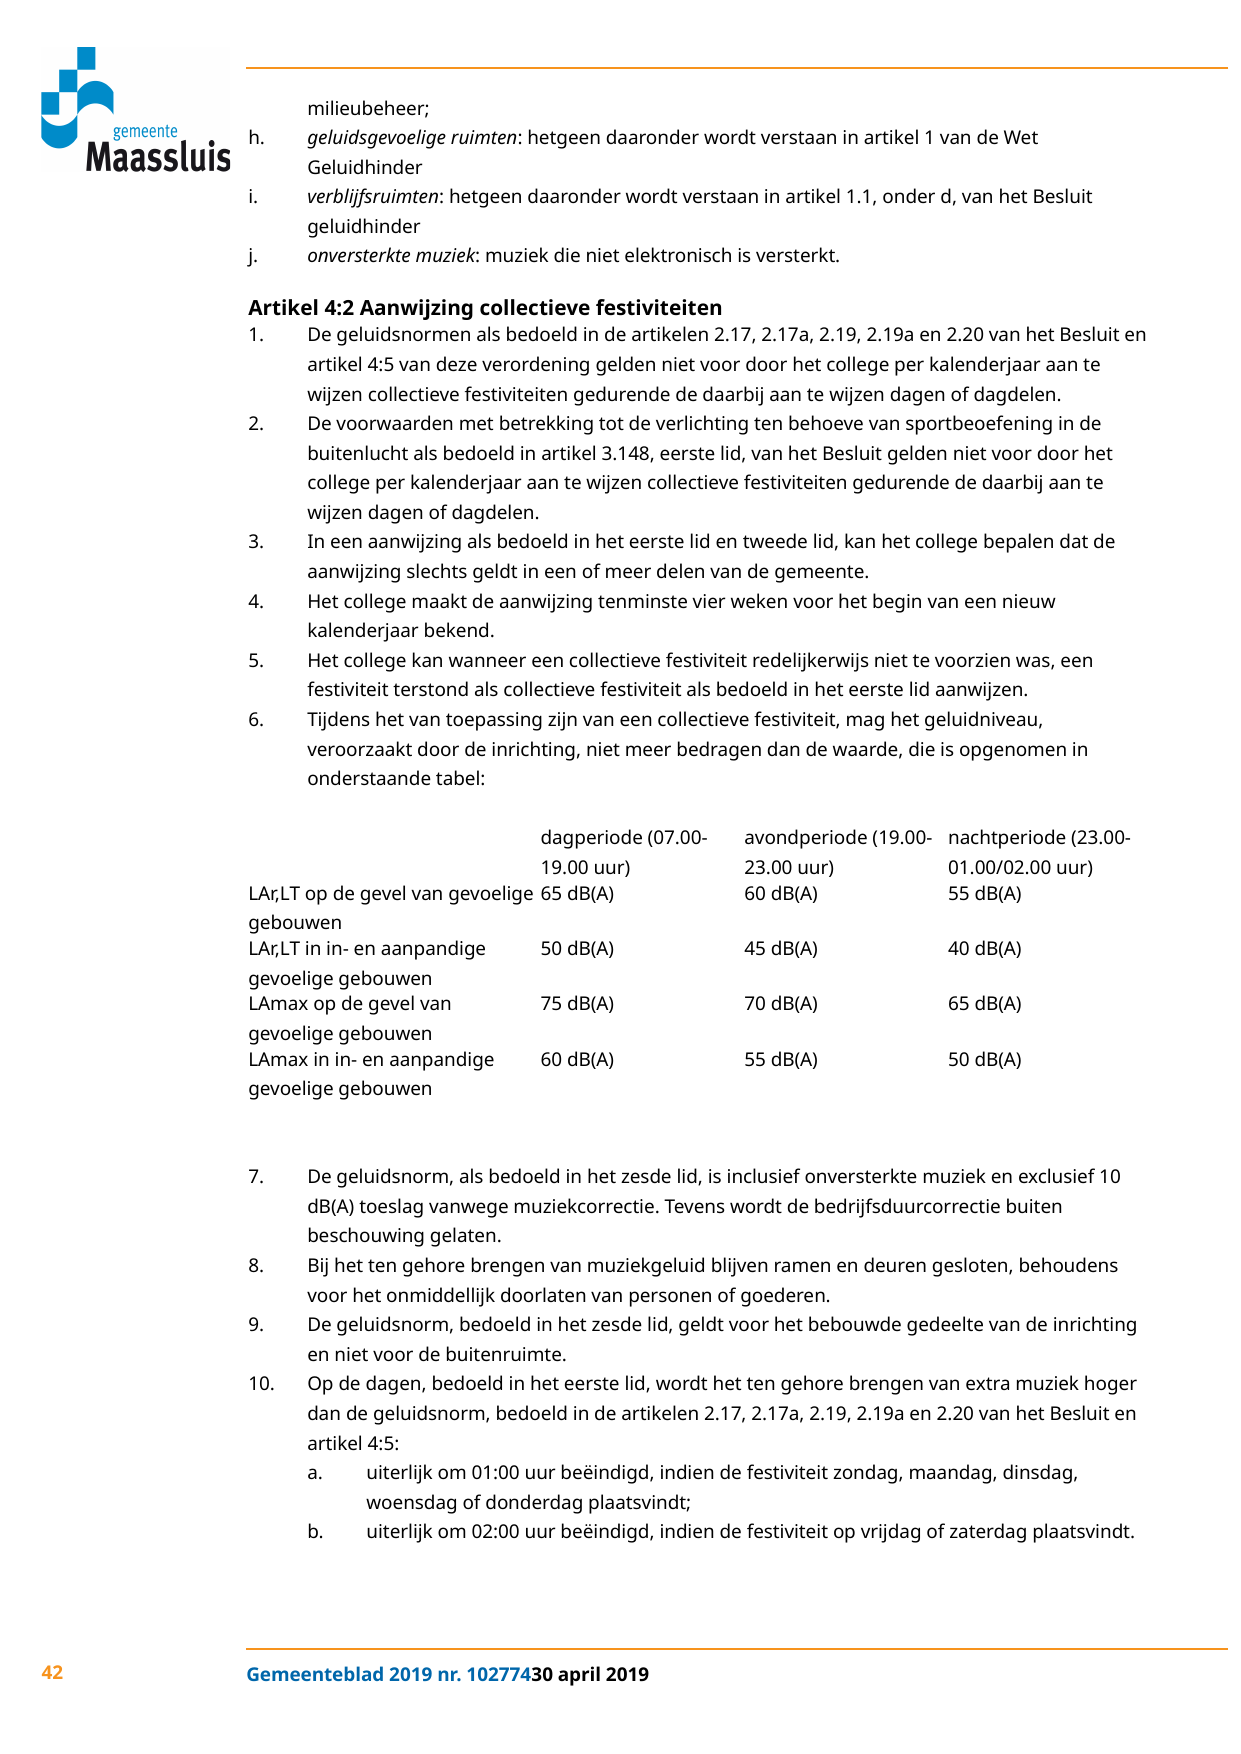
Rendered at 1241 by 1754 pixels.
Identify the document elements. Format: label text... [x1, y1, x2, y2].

table_cell 70 dB(A) [744, 991, 948, 1046]
list verblijfsruimten: hetgeen daaronder wordt verstaan in artikel 1.1, onder d, van het Besluit geluidhinder [248, 183, 1152, 239]
table_header nachtperiode (23.00-01.00/02.00 uur) [948, 825, 1152, 880]
list De geluidsnormen als bedoeld in de artikelen 2.17, 2.17a, 2.19, 2.19a en 2.20 van het Besluit en artikel 4:5 van deze verordening gelden niet voor door het college per kalenderjaar aan te wijzen collectieve festiviteiten gedurende de daarbij aan te wijzen dagen of dagdelen. [248, 322, 1152, 406]
list uiterlijk om 01:00 uur beëindigd, indien de festiviteit zondag, maandag, dinsdag, woensdag of donderdag plaatsvindt; [307, 1459, 1152, 1515]
list De voorwaarden met betrekking tot de verlichting ten behoeve van sportbeoefening in de buitenlucht als bedoeld in artikel 3.148, eerste lid, van het Besluit gelden niet voor door het college per kalenderjaar aan te wijzen collectieve festiviteiten gedurende de daarbij aan te wijzen dagen of dagdelen. [248, 410, 1152, 525]
list Tijdens het van toepassing zijn van een collectieve festiviteit, mag het geluidniveau, veroorzaakt door de inrichting, niet meer bedragen dan de waarde, die is opgenomen in onderstaande tabel: [248, 706, 1152, 791]
table_header [248, 825, 540, 880]
table_cell 50 dB(A) [948, 1046, 1152, 1101]
table_cell LAr,LT in in- en aanpandige gevoelige gebouwen [248, 935, 540, 991]
table_cell 55 dB(A) [744, 1046, 948, 1101]
list Bij het ten gehore brengen van muziekgeluid blijven ramen en deuren gesloten, behoudens voor het onmiddellijk doorlaten van personen of goederen. [248, 1252, 1152, 1308]
list Het college maakt de aanwijzing tenminste vier weken voor het begin van een nieuw kalenderjaar bekend. [248, 588, 1152, 643]
table_cell 65 dB(A) [948, 991, 1152, 1046]
table_cell LAmax op de gevel van gevoelige gebouwen [248, 991, 540, 1046]
list onversterkte muziek: muziek die niet elektronisch is versterkt. [248, 243, 1152, 268]
table_cell 60 dB(A) [540, 1046, 744, 1101]
list De geluidsnorm, als bedoeld in het zesde lid, is inclusief onversterkte muziek en exclusief 10 dB(A) toeslag vanwege muziekcorrectie. Tevens wordt de bedrijfsduurcorrectie buiten beschouwing gelaten. [248, 1163, 1152, 1248]
table_cell 75 dB(A) [540, 991, 744, 1046]
table_cell 60 dB(A) [744, 880, 948, 935]
text Artikel 4:2 Aanwijzing collectieve festiviteiten [248, 293, 1152, 322]
table_header avondperiode (19.00-23.00 uur) [744, 825, 948, 880]
picture [41, 47, 231, 172]
table_cell 65 dB(A) [540, 880, 744, 935]
list geluidsgevoelige ruimten: hetgeen daaronder wordt verstaan in artikel 1 van de Wet Geluidhinder [248, 124, 1152, 180]
list uiterlijk om 02:00 uur beëindigd, indien de festiviteit op vrijdag of zaterdag plaatsvindt. [307, 1518, 1152, 1544]
list milieubeheer; [248, 95, 1152, 121]
picture [41, 47, 77, 92]
table_cell LAmax in in- en aanpandige gevoelige gebouwen [248, 1046, 540, 1101]
list Op de dagen, bedoeld in het eerste lid, wordt het ten gehore brengen van extra muziek hoger dan de geluidsnorm, bedoeld in de artikelen 2.17, 2.17a, 2.19, 2.19a en 2.20 van het Besluit en artikel 4:5: [248, 1371, 1152, 1456]
table_header dagperiode (07.00-19.00 uur) [540, 825, 744, 880]
table_cell 55 dB(A) [948, 880, 1152, 935]
table_cell 50 dB(A) [540, 935, 744, 991]
table_cell 45 dB(A) [744, 935, 948, 991]
list In een aanwijzing als bedoeld in het eerste lid en tweede lid, kan het college bepalen dat de aanwijzing slechts geldt in een of meer delen van de gemeente. [248, 529, 1152, 584]
list Het college kan wanneer een collectieve festiviteit redelijkerwijs niet te voorzien was, een festiviteit terstond als collectieve festiviteit als bedoeld in het eerste lid aanwijzen. [248, 647, 1152, 702]
list De geluidsnorm, bedoeld in het zesde lid, geldt voor het bebouwde gedeelte van de inrichting en niet voor de buitenruimte. [248, 1311, 1152, 1367]
table_cell LAr,LT op de gevel van gevoelige gebouwen [248, 880, 540, 935]
table_cell 40 dB(A) [948, 935, 1152, 991]
